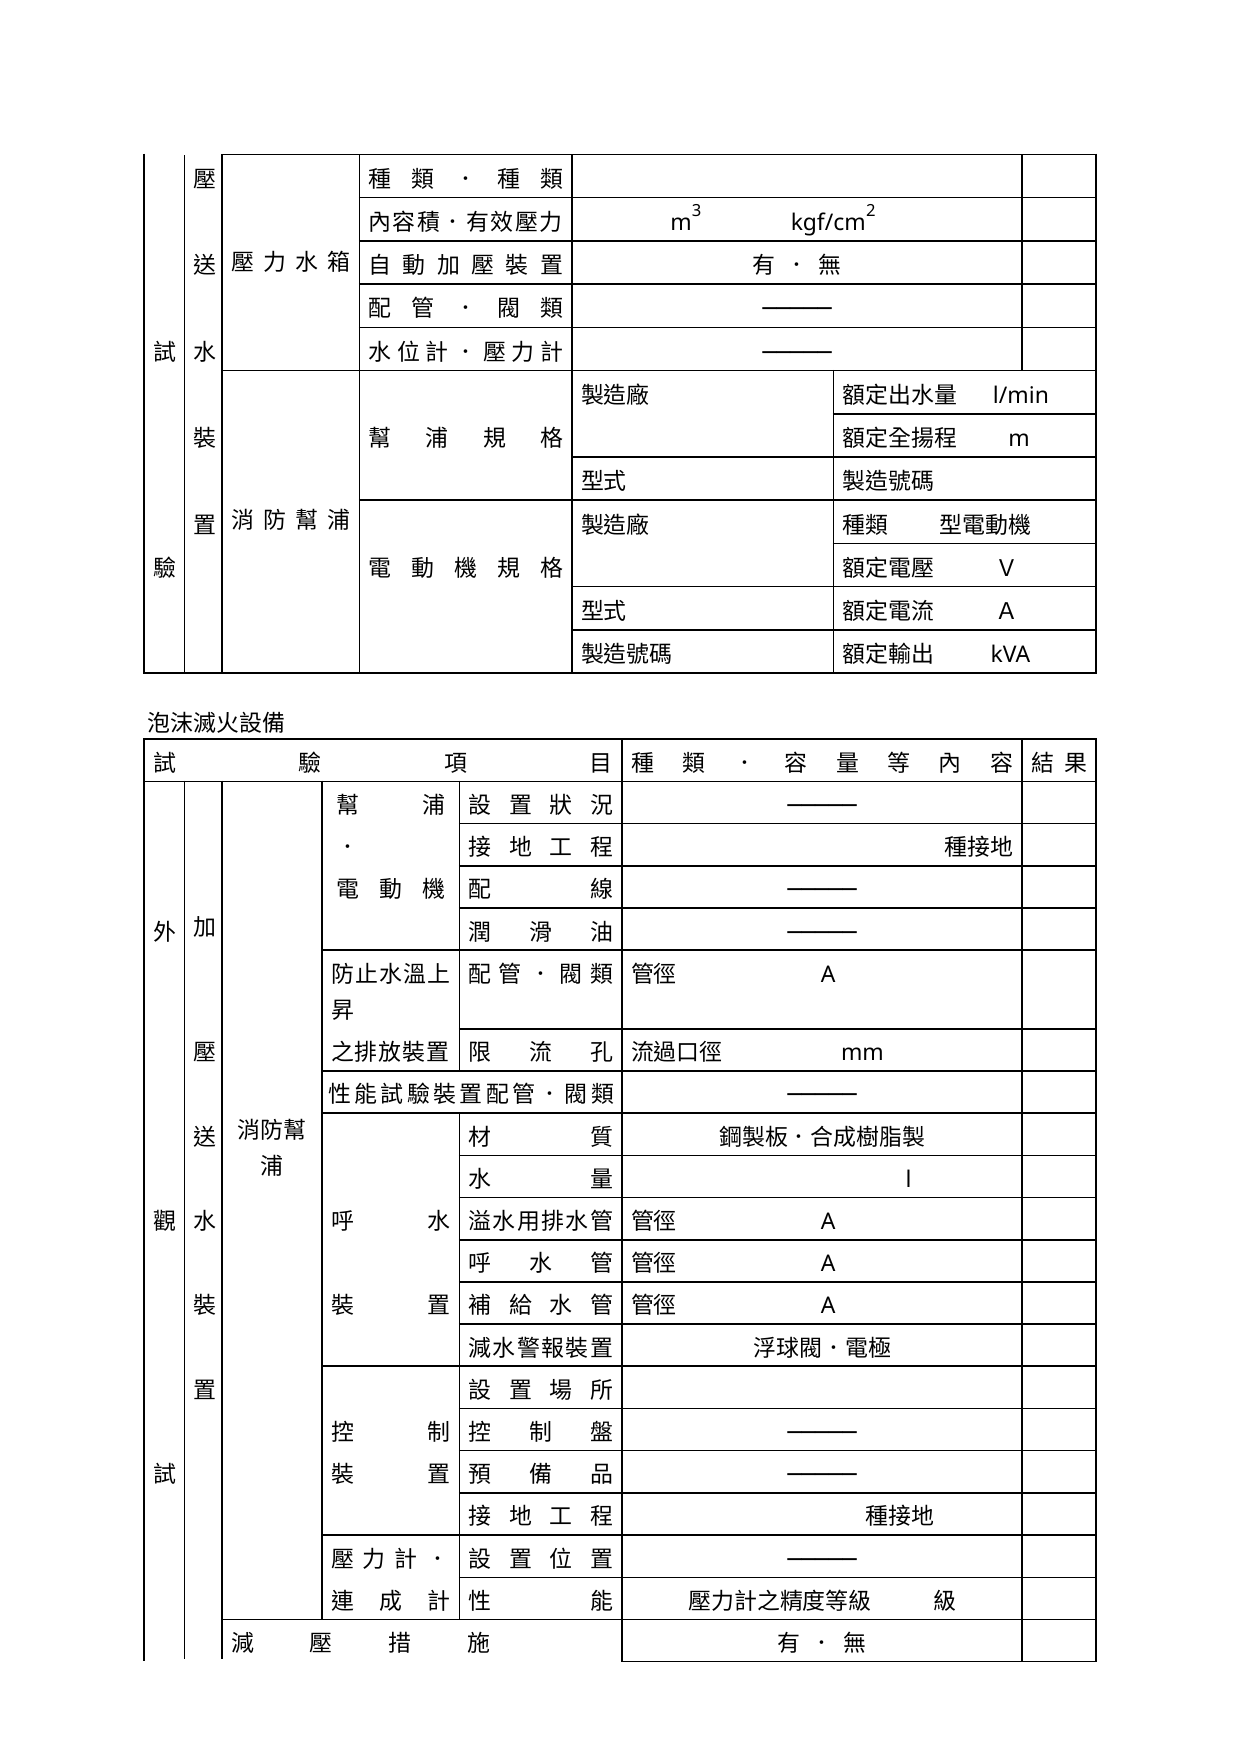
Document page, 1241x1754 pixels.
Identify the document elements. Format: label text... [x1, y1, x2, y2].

table_cell 送 [185, 240, 221, 283]
table_cell 製造廠 [573, 371, 833, 413]
table_cell 消防幫浦 [223, 371, 359, 672]
table_cell 裝 [185, 413, 221, 456]
table_cell 製造號碼 [834, 458, 1095, 499]
table_cell [145, 1365, 184, 1408]
table_header 試 驗 項 目 [145, 740, 621, 781]
table_cell 設置場所 [460, 1367, 621, 1408]
table_cell [185, 1576, 221, 1618]
table_cell [1023, 285, 1095, 326]
table_cell 水 [185, 1197, 221, 1239]
table_cell [145, 1534, 184, 1576]
table_cell [573, 413, 833, 456]
table_cell 驗 [145, 543, 184, 586]
table_cell 配管．閥類 [460, 951, 621, 1028]
table_cell ───── [623, 1072, 1021, 1112]
table_cell [145, 240, 184, 283]
table_cell [185, 1155, 221, 1197]
table_cell [185, 543, 221, 586]
table_cell 預備品 [460, 1451, 621, 1492]
table_header 結果 [1023, 740, 1095, 781]
table_header 種類．容量等內容 [623, 740, 1021, 781]
table_cell 種接地 [623, 824, 1021, 865]
table_cell 置 [185, 1365, 221, 1408]
table_cell 補給水管 [460, 1283, 621, 1323]
table_cell 壓力計之精度等級 級 [623, 1578, 1021, 1618]
table_cell 壓 [185, 1028, 221, 1070]
table_cell [323, 907, 459, 949]
table_cell 壓 [185, 154, 221, 197]
table_cell 水位計．壓力計 [360, 328, 571, 370]
table_cell 有 ． 無 [573, 242, 1021, 283]
table_cell [185, 1239, 221, 1281]
table_cell ───── [573, 328, 1021, 370]
table_cell 配線 [460, 867, 621, 907]
table_cell 控制 [323, 1408, 459, 1450]
table_cell [185, 949, 221, 1028]
table_cell [1023, 328, 1095, 370]
table_cell 性能 [460, 1578, 621, 1618]
table_cell ───── [573, 285, 1021, 326]
table_cell [145, 283, 184, 326]
table_cell 觀 [145, 1197, 184, 1239]
table_cell 減水警報裝置 [460, 1325, 621, 1365]
table_cell [185, 1492, 221, 1534]
table_cell 壓力計． [323, 1536, 459, 1576]
table_cell [185, 586, 221, 629]
table_cell 額定電壓 Ｖ [834, 544, 1095, 586]
table_cell [145, 782, 184, 823]
table_cell [145, 154, 184, 197]
table_cell [1023, 198, 1095, 240]
table_cell ───── [623, 782, 1021, 823]
table_cell [185, 370, 221, 413]
table_cell [360, 371, 571, 413]
table_cell 幫浦規格 [360, 413, 571, 456]
table_cell 種類 型電動機 [834, 501, 1095, 543]
table_cell [360, 586, 571, 629]
table_cell [145, 1281, 184, 1323]
table_cell 加 [185, 782, 221, 949]
table_cell 接地工程 [460, 1494, 621, 1534]
table_cell [1023, 1620, 1095, 1661]
table_cell [185, 1323, 221, 1365]
table_cell 管徑 A [623, 951, 1021, 1028]
table_cell 連成計 [323, 1576, 459, 1618]
table_cell [185, 1534, 221, 1576]
table_cell [145, 1576, 184, 1618]
table_cell 流過口徑 mm [623, 1030, 1021, 1070]
table_cell [1023, 1198, 1095, 1239]
table_cell 性能試驗裝置配管．閥類 [323, 1072, 621, 1112]
table_cell 裝 [185, 1281, 221, 1323]
table_cell 呼水 [323, 1197, 459, 1239]
table_cell 試 [145, 1450, 184, 1492]
table_cell 管徑 A [623, 1198, 1021, 1239]
table_cell [185, 197, 221, 240]
table_cell 額定全揚程 m [834, 415, 1095, 456]
table_cell [1023, 782, 1095, 823]
table_cell 配管．閥類 [360, 285, 571, 326]
table_cell [145, 1239, 184, 1281]
table_cell [623, 1367, 1021, 1408]
table_cell 消防幫浦 [223, 782, 321, 1618]
table_cell l [623, 1156, 1021, 1197]
table_cell 種接地 [623, 1494, 1021, 1534]
table_cell [185, 456, 221, 499]
table_cell 製造廠 [573, 501, 833, 543]
table_cell 電動機 [323, 865, 459, 907]
table_cell 防止水溫上昇 [323, 951, 459, 1028]
table_cell 溢水用排水管 [460, 1198, 621, 1239]
table_cell [1023, 1409, 1095, 1450]
table_cell 幫浦 [323, 782, 459, 823]
table_cell [1023, 1156, 1095, 1197]
table_cell [145, 1028, 184, 1070]
table_cell [1023, 1283, 1095, 1323]
table_cell [323, 1492, 459, 1534]
table_cell [323, 1114, 459, 1154]
table_cell 種類．種類 [360, 155, 571, 197]
table_cell [1023, 1072, 1095, 1112]
table_cell [1023, 1536, 1095, 1576]
table_cell [145, 1408, 184, 1450]
table_cell [1023, 1494, 1095, 1534]
table_cell [145, 1155, 184, 1197]
table_cell 製造號碼 [573, 631, 833, 672]
table_cell [1023, 1325, 1095, 1365]
table_cell [185, 629, 221, 672]
table_cell ───── [623, 1409, 1021, 1450]
table_cell [145, 1492, 184, 1534]
table_cell 型式 [573, 587, 833, 629]
table_cell 限流孔 [460, 1030, 621, 1070]
table_cell 裝置 [323, 1281, 459, 1323]
table_cell 壓力水箱 [223, 155, 359, 370]
table_cell 額定輸出 kVA [834, 631, 1095, 672]
table_cell [145, 499, 184, 543]
table_cell ───── [623, 1536, 1021, 1576]
table_cell [323, 1239, 459, 1281]
table_cell 外 [145, 907, 184, 949]
table_cell [323, 1323, 459, 1365]
table_cell [145, 370, 184, 413]
table_cell [145, 629, 184, 672]
table_cell [323, 1155, 459, 1197]
table_cell m3 kgf/cm2 [573, 198, 1021, 240]
table_cell [185, 1619, 222, 1661]
table_cell [1023, 824, 1095, 865]
table_cell 管徑 A [623, 1283, 1021, 1323]
table_cell 管徑 A [623, 1241, 1021, 1281]
table_cell 材質 [460, 1114, 621, 1154]
table_cell 設置狀況 [460, 782, 621, 823]
table_cell 有 ． 無 [623, 1620, 1021, 1661]
table_cell [573, 155, 1021, 197]
table_cell [145, 1619, 184, 1661]
table_cell [360, 501, 571, 543]
table_cell [185, 283, 221, 326]
table_cell ───── [623, 1451, 1021, 1492]
table_cell [185, 1070, 221, 1112]
table_cell 水量 [460, 1156, 621, 1197]
table_cell [573, 543, 833, 586]
table_cell 鋼製板．合成樹脂製 [623, 1114, 1021, 1154]
table_cell 減壓措施 [222, 1620, 621, 1661]
table_cell ───── [623, 909, 1021, 949]
table_cell 浮球閥．電極 [623, 1325, 1021, 1365]
text 泡沫滅火設備 [148, 705, 1092, 738]
table_cell [185, 1408, 221, 1450]
table_cell [1023, 155, 1095, 197]
table_cell [323, 1367, 459, 1408]
table_cell 型式 [573, 458, 833, 499]
table_cell 控制盤 [460, 1409, 621, 1450]
table_cell 額定出水量 l/min [834, 371, 1095, 413]
table_cell 潤滑油 [460, 909, 621, 949]
table_cell 呼水管 [460, 1241, 621, 1281]
table_cell [360, 629, 571, 672]
table_cell 接地工程 [460, 824, 621, 865]
table_cell 之排放裝置 [323, 1028, 459, 1070]
table_cell 自動加壓裝置 [360, 242, 571, 283]
table_cell [1023, 1114, 1095, 1154]
table_cell [1023, 951, 1095, 1028]
table_cell 置 [185, 499, 221, 543]
table_cell [360, 456, 571, 499]
table_cell [145, 1070, 184, 1112]
table_cell [1023, 1578, 1095, 1618]
table_cell [1023, 909, 1095, 949]
table_cell [1023, 1241, 1095, 1281]
table_cell [145, 823, 184, 865]
table_cell [145, 413, 184, 456]
table_cell 設置位置 [460, 1536, 621, 1576]
table_cell [145, 949, 184, 1028]
table_cell [145, 456, 184, 499]
table_cell 水 [185, 326, 221, 370]
table_cell [1023, 1367, 1095, 1408]
table_cell [145, 197, 184, 240]
table_cell [145, 586, 184, 629]
table_cell ───── [623, 867, 1021, 907]
table_cell [1023, 1030, 1095, 1070]
table_cell [145, 865, 184, 907]
table_cell [1023, 1451, 1095, 1492]
table_cell [1023, 242, 1095, 283]
table_cell [185, 1450, 221, 1492]
table_cell [145, 1112, 184, 1154]
table_cell 額定電流 Ａ [834, 587, 1095, 629]
table_cell 電動機規格 [360, 543, 571, 586]
table_cell [1023, 867, 1095, 907]
table_cell [145, 1323, 184, 1365]
table_cell 試 [145, 326, 184, 370]
table_cell 裝置 [323, 1450, 459, 1492]
table_cell ． [323, 823, 459, 865]
table_cell 內容積．有效壓力 [360, 198, 571, 240]
table_cell 送 [185, 1112, 221, 1154]
